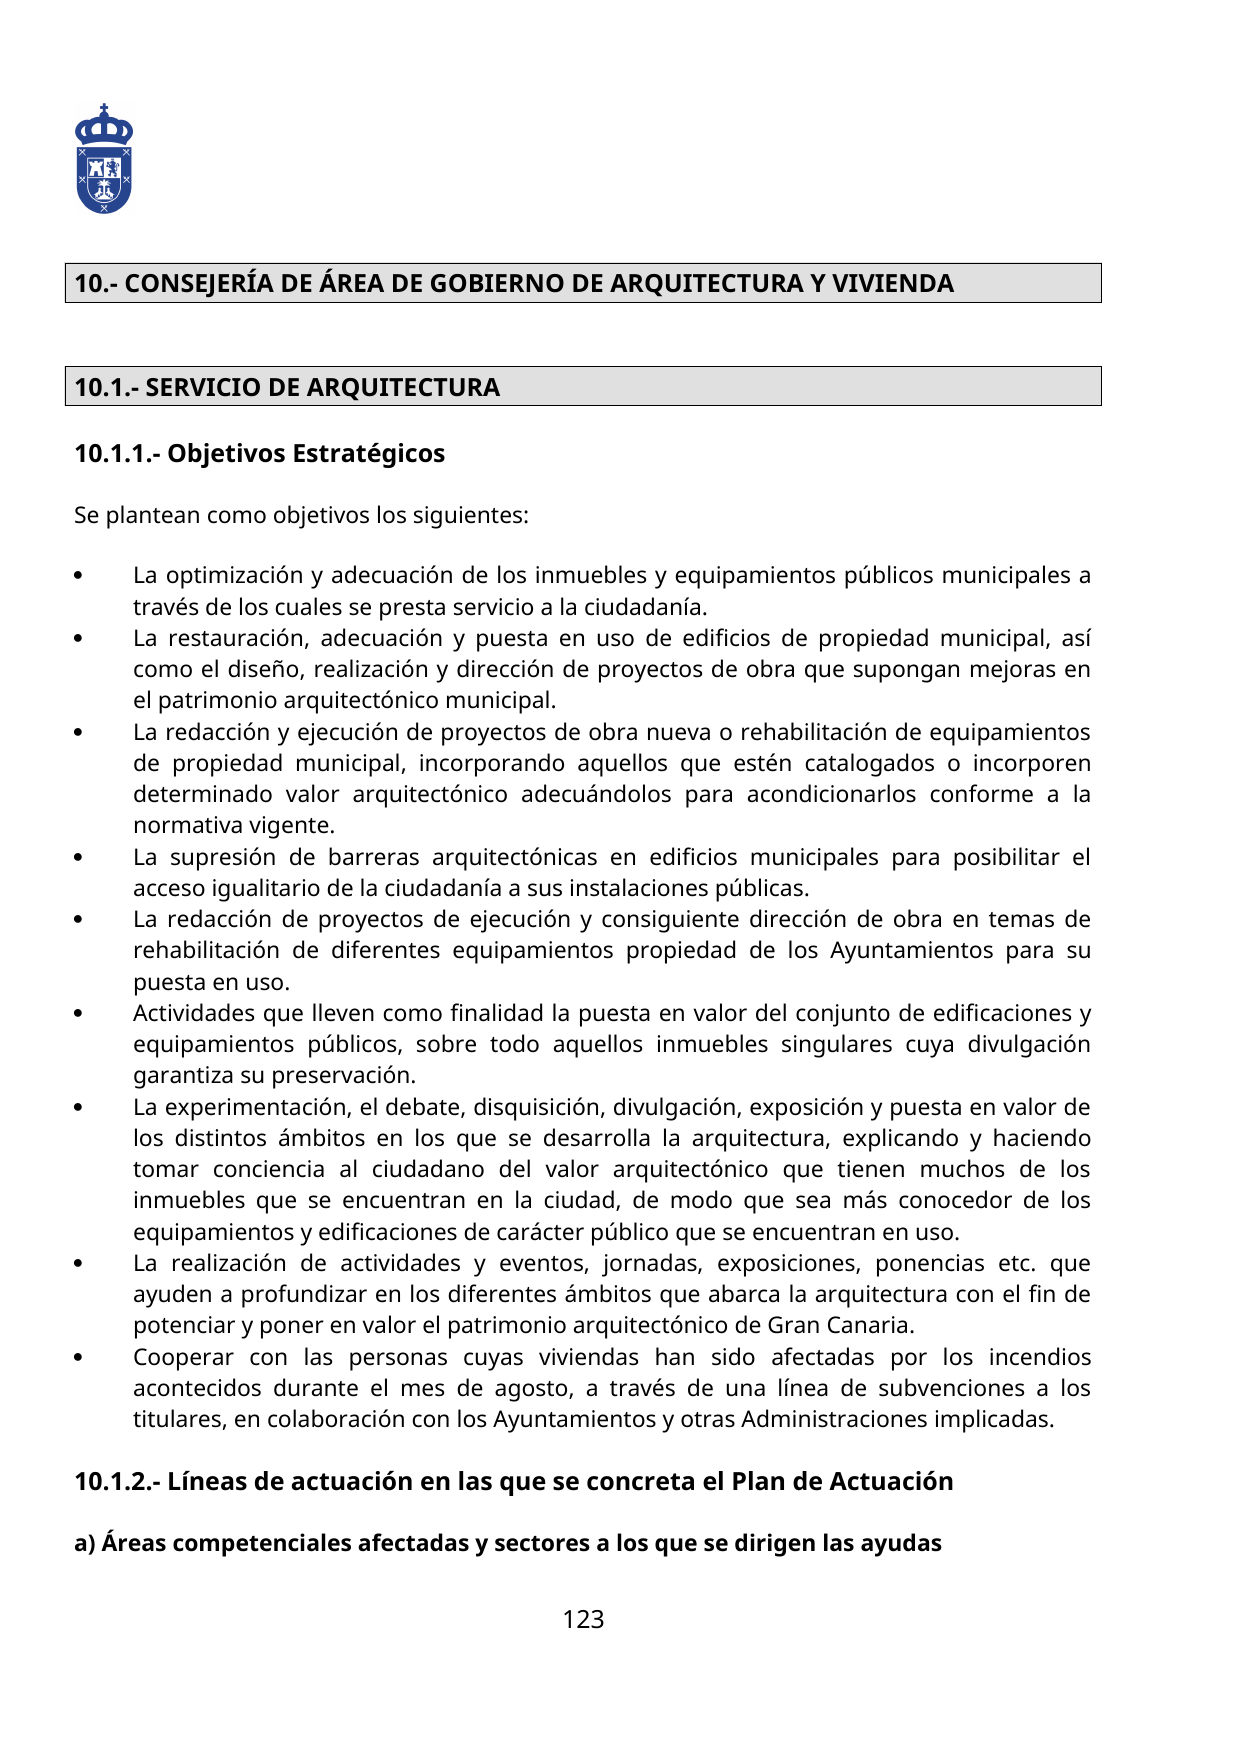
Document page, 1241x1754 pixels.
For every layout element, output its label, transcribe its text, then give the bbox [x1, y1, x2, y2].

picture [73, 102, 137, 215]
text 10.1.2.- Líneas de actuación en las que se concreta el Plan de Actuación [74, 1463, 1092, 1497]
list Actividades que lleven como finalidad la puesta en valor del conjunto de edificaciones y equipamientos públicos, sobre todo aquellos inmuebles singulares cuya divulgación garantiza su preservación. [74, 997, 1092, 1090]
list La supresión de barreras arquitectónicas en edificios municipales para posibilitar el acceso igualitario de la ciudadanía a sus instalaciones públicas. [74, 840, 1092, 903]
text 10.1.- SERVICIO DE ARQUITECTURA [66, 367, 1101, 405]
list La experimentación, el debate, disquisición, divulgación, exposición y puesta en valor de los distintos ámbitos en los que se desarrolla la arquitectura, explicando y haciendo tomar conciencia al ciudadano del valor arquitectónico que tienen muchos de los inmuebles que se encuentran en la ciudad, de modo que sea más conocedor de los equipamientos y edificaciones de carácter público que se encuentran en uso. [74, 1090, 1092, 1247]
text 10.1.1.- Objetivos Estratégicos [74, 436, 1092, 469]
text a) Áreas competenciales afectadas y sectores a los que se dirigen las ayudas [74, 1527, 1092, 1558]
text Se plantean como objetivos los siguientes: [74, 499, 1092, 530]
list La realización de actividades y eventos, jornadas, exposiciones, ponencias etc. que ayuden a profundizar en los diferentes ámbitos que abarca la arquitectura con el fin de potenciar y poner en valor el patrimonio arquitectónico de Gran Canaria. [74, 1247, 1092, 1340]
list La redacción y ejecución de proyectos de obra nueva o rehabilitación de equipamientos de propiedad municipal, incorporando aquellos que estén catalogados o incorporen determinado valor arquitectónico adecuándolos para acondicionarlos conforme a la normativa vigente. [74, 715, 1092, 840]
list La redacción de proyectos de ejecución y consiguiente dirección de obra en temas de rehabilitación de diferentes equipamientos propiedad de los Ayuntamientos para su puesta en uso. [74, 903, 1092, 997]
list Cooperar con las personas cuyas viviendas han sido afectadas por los incendios acontecidos durante el mes de agosto, a través de una línea de subvenciones a los titulares, en colaboración con los Ayuntamientos y otras Administraciones implicadas. [74, 1340, 1092, 1434]
list La restauración, adecuación y puesta en uso de edificios de propiedad municipal, así como el diseño, realización y dirección de proyectos de obra que supongan mejoras en el patrimonio arquitectónico municipal. [74, 622, 1092, 715]
text 10.- CONSEJERÍA DE ÁREA DE GOBIERNO DE ARQUITECTURA Y VIVIENDA [66, 264, 1101, 302]
list La optimización y adecuación de los inmuebles y equipamientos públicos municipales a través de los cuales se presta servicio a la ciudadanía. [74, 559, 1092, 622]
